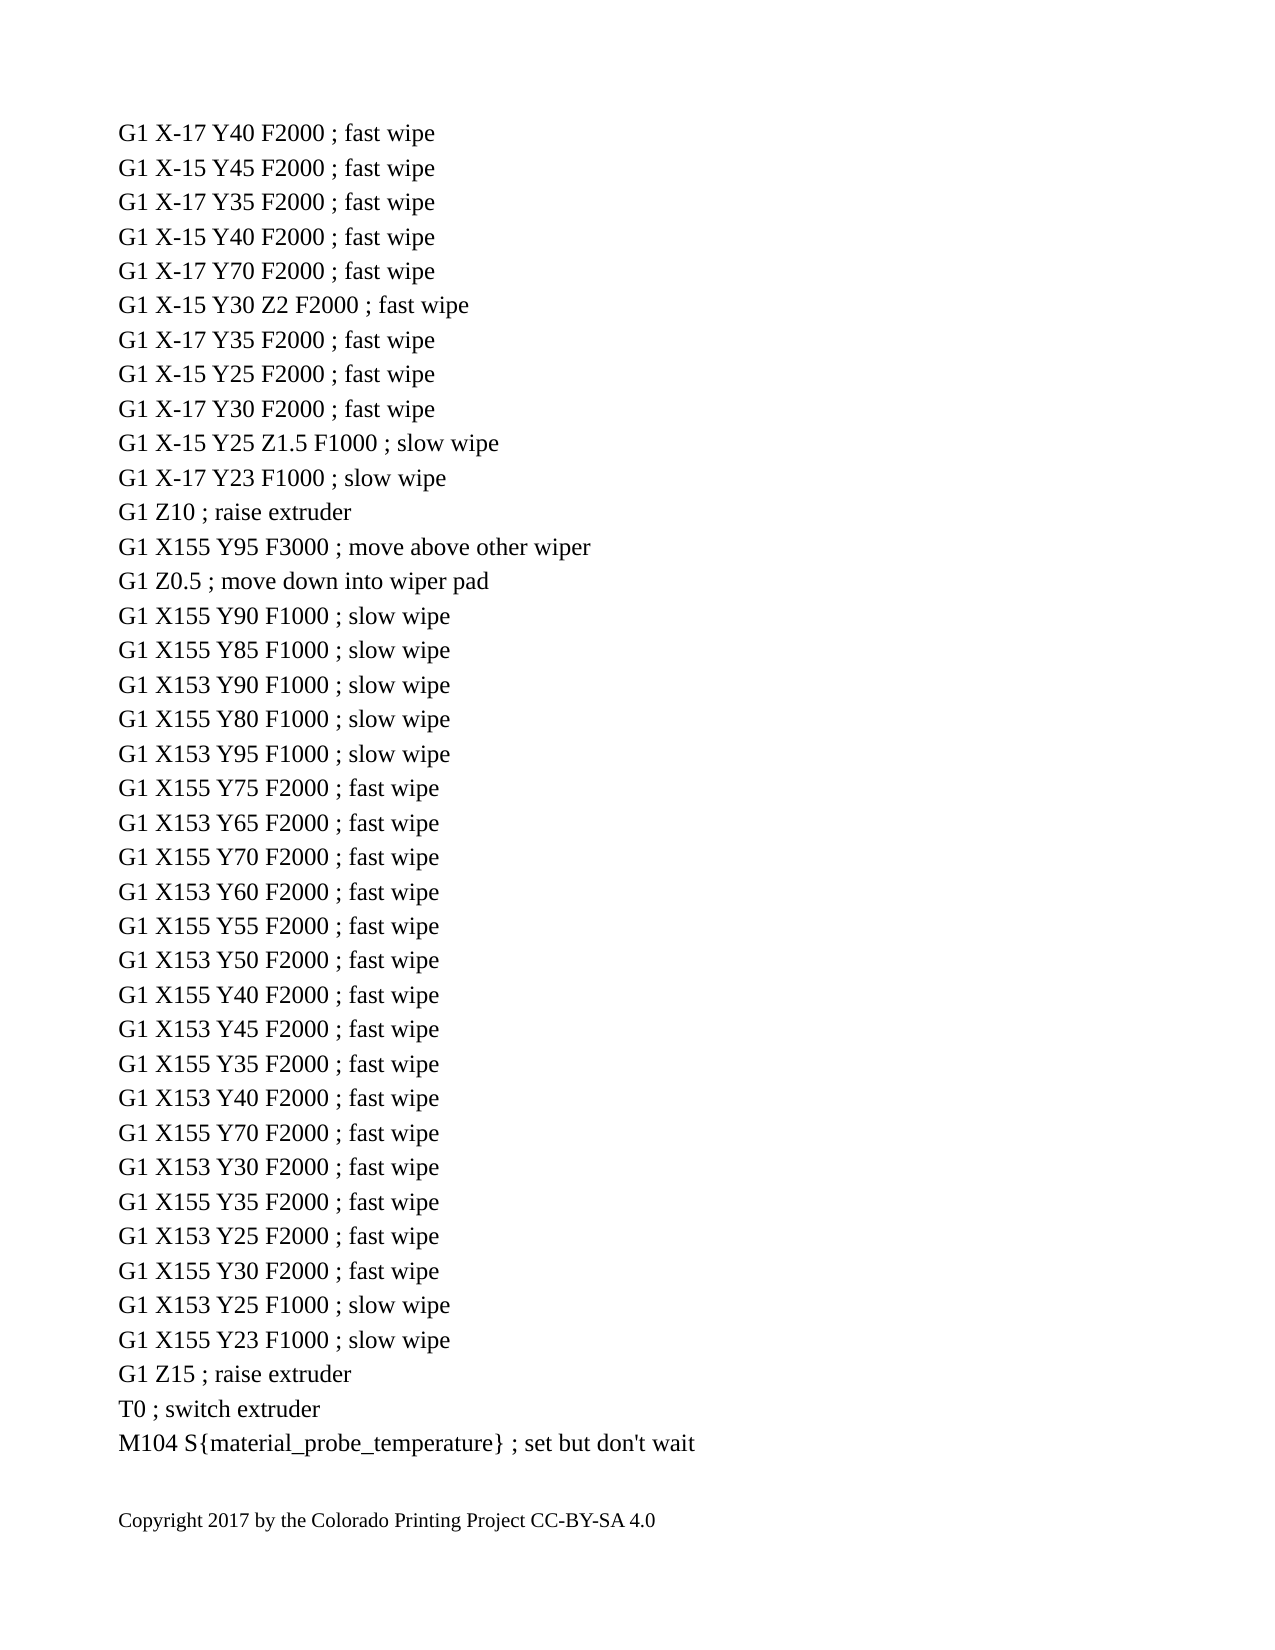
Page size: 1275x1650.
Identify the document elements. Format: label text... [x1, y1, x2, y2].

text G1 X153 Y25 F2000 ; fast wipe [118, 1221, 1157, 1250]
text G1 X-15 Y30 Z2 F2000 ; fast wipe [118, 291, 1157, 319]
text G1 X155 Y90 F1000 ; slow wipe [118, 601, 1157, 629]
text G1 X153 Y25 F1000 ; slow wipe [118, 1290, 1157, 1319]
text G1 X-17 Y70 F2000 ; fast wipe [118, 256, 1157, 285]
text G1 X-17 Y35 F2000 ; fast wipe [118, 187, 1157, 216]
text G1 X153 Y50 F2000 ; fast wipe [118, 946, 1157, 974]
text G1 X-17 Y23 F1000 ; slow wipe [118, 463, 1157, 492]
text M104 S{material_probe_temperature} ; set but don't wait [118, 1428, 1157, 1457]
text G1 X-15 Y45 F2000 ; fast wipe [118, 153, 1157, 181]
text G1 X155 Y75 F2000 ; fast wipe [118, 773, 1157, 802]
text G1 X-15 Y25 Z1.5 F1000 ; slow wipe [118, 428, 1157, 457]
text G1 X153 Y90 F1000 ; slow wipe [118, 670, 1157, 698]
text G1 X155 Y85 F1000 ; slow wipe [118, 635, 1157, 664]
text G1 X-17 Y40 F2000 ; fast wipe [118, 118, 1157, 147]
text G1 X155 Y35 F2000 ; fast wipe [118, 1187, 1157, 1216]
text G1 X153 Y60 F2000 ; fast wipe [118, 877, 1157, 905]
text G1 Z10 ; raise extruder [118, 497, 1157, 526]
text G1 X155 Y35 F2000 ; fast wipe [118, 1049, 1157, 1078]
text G1 X155 Y70 F2000 ; fast wipe [118, 1118, 1157, 1147]
text G1 X155 Y55 F2000 ; fast wipe [118, 911, 1157, 940]
text G1 X155 Y80 F1000 ; slow wipe [118, 704, 1157, 733]
text G1 X153 Y40 F2000 ; fast wipe [118, 1083, 1157, 1112]
text G1 X153 Y30 F2000 ; fast wipe [118, 1152, 1157, 1181]
text T0 ; switch extruder [118, 1394, 1157, 1423]
text G1 X155 Y30 F2000 ; fast wipe [118, 1256, 1157, 1285]
text G1 X155 Y23 F1000 ; slow wipe [118, 1325, 1157, 1354]
text G1 Z15 ; raise extruder [118, 1359, 1157, 1388]
text G1 X155 Y70 F2000 ; fast wipe [118, 842, 1157, 871]
text G1 X-15 Y40 F2000 ; fast wipe [118, 222, 1157, 250]
text G1 X153 Y95 F1000 ; slow wipe [118, 739, 1157, 767]
text G1 X-17 Y35 F2000 ; fast wipe [118, 325, 1157, 354]
text G1 X155 Y95 F3000 ; move above other wiper [118, 532, 1157, 561]
text G1 X155 Y40 F2000 ; fast wipe [118, 980, 1157, 1009]
text G1 X153 Y65 F2000 ; fast wipe [118, 808, 1157, 836]
text G1 Z0.5 ; move down into wiper pad [118, 566, 1157, 595]
text G1 X-15 Y25 F2000 ; fast wipe [118, 359, 1157, 388]
text G1 X-17 Y30 F2000 ; fast wipe [118, 394, 1157, 423]
text G1 X153 Y45 F2000 ; fast wipe [118, 1014, 1157, 1043]
